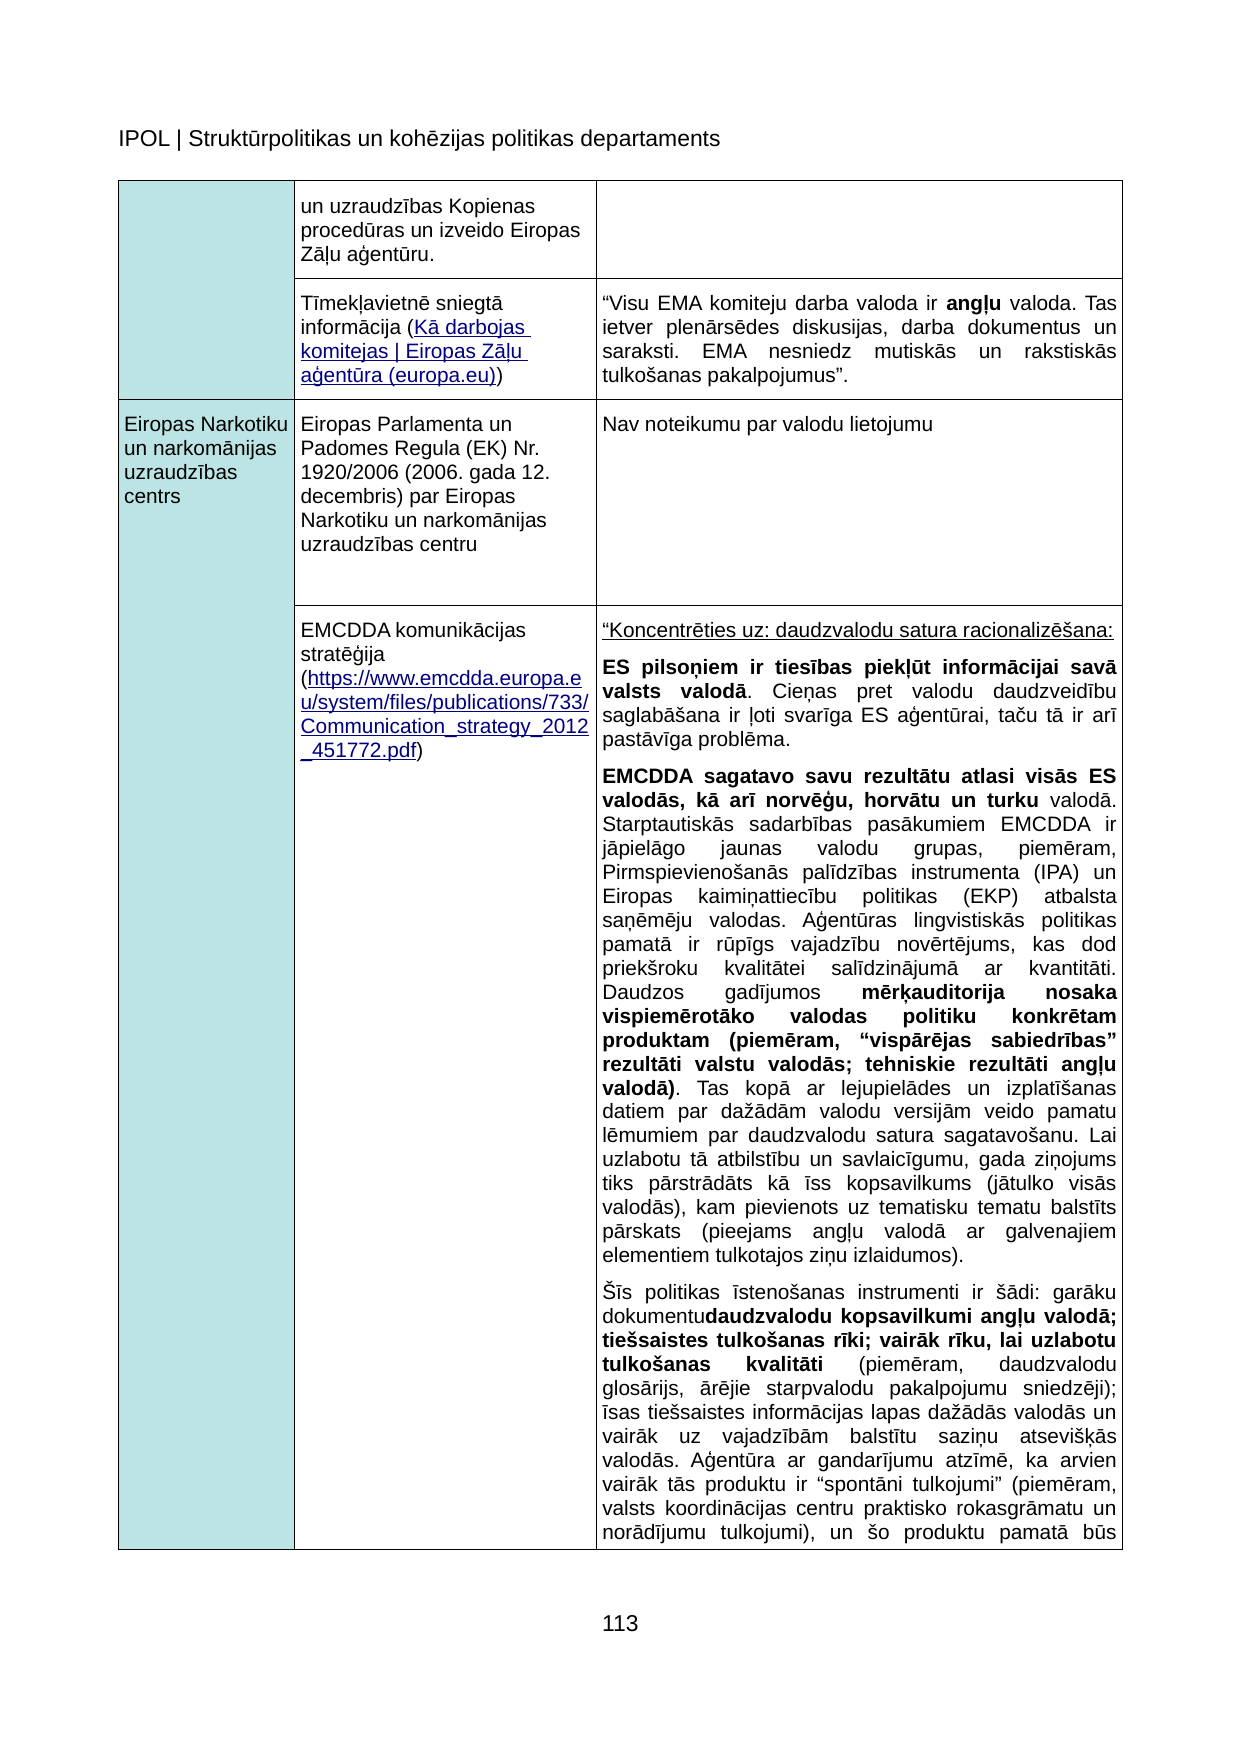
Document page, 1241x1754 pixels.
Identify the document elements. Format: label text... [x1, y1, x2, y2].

table_cell [597, 181, 1122, 278]
table_cell EMCDDA komunikācijas stratēģija (https://www.emcdda.europa.eu/system/files/publications/733/Communication_strategy_2012_451772.pdf) [295, 606, 596, 1549]
table_cell Nav noteikumu par valodu lietojumu [597, 400, 1122, 605]
table_cell [119, 181, 294, 399]
table_cell “Koncentrēties uz: daudzvalodu satura racionalizēšana: ES pilsoņiem ir tiesības piekļūt informācijai savā valsts valodā. Cieņas pret valodu daudzveidību saglabāšana ir ļoti svarīga ES aģentūrai, taču tā ir arī pastāvīga problēma. EMCDDA sagatavo savu rezultātu atlasi visās ES valodās, kā arī norvēģu, horvātu un turku valodā. Starptautiskās sadarbības pasākumiem EMCDDA ir jāpielāgo jaunas valodu grupas, piemēram, Pirmspievienošanās palīdzības instrumenta (IPA) un Eiropas kaimiņattiecību politikas (EKP) atbalsta saņēmēju valodas. Aģentūras lingvistiskās politikas pamatā ir rūpīgs vajadzību novērtējums, kas dod priekšroku kvalitātei salīdzinājumā ar kvantitāti. Daudzos gadījumos mērķauditorija nosaka vispiemērotāko valodas politiku konkrētam produktam (piemēram, “vispārējas sabiedrības” rezultāti valstu valodās; tehniskie rezultāti angļu valodā). Tas kopā ar lejupielādes un izplatīšanas datiem par dažādām valodu versijām veido pamatu lēmumiem par daudzvalodu satura sagatavošanu. Lai uzlabotu tā atbilstību un savlaicīgumu, gada ziņojums tiks pārstrādāts kā īss kopsavilkums (jātulko visās valodās), kam pievienots uz tematisku tematu balstīts pārskats (pieejams angļu valodā ar galvenajiem elementiem tulkotajos ziņu izlaidumos). Šīs politikas īstenošanas instrumenti ir šādi: garāku dokumentudaudzvalodu kopsavilkumi angļu valodā; tiešsaistes tulkošanas rīki; vairāk rīku, lai uzlabotu tulkošanas kvalitāti (piemēram, daudzvalodu glosārijs, ārējie starpvalodu pakalpojumu sniedzēji); īsas tiešsaistes informācijas lapas dažādās valodās un vairāk uz vajadzībām balstītu saziņu atsevišķās valodās. Aģentūra ar gandarījumu atzīmē, ka arvien vairāk tās produktu ir “spontāni tulkojumi” (piemēram, valsts koordinācijas centru praktisko rokasgrāmatu un norādījumu tulkojumi), un šo produktu pamatā būs [597, 606, 1122, 1549]
table_cell “Visu EMA komiteju darba valoda ir angļu valoda. Tas ietver plenārsēdes diskusijas, darba dokumentus un saraksti. EMA nesniedz mutiskās un rakstiskās tulkošanas pakalpojumus”. [597, 279, 1122, 399]
table_cell Eiropas Narkotiku un narkomānijas uzraudzības centrs [119, 400, 294, 1549]
table_cell Eiropas Parlamenta un Padomes Regula (EK) Nr. 1920/2006 (2006. gada 12. decembris) par Eiropas Narkotiku un narkomānijas uzraudzības centru [295, 400, 596, 605]
table_cell Tīmekļavietnē sniegtā informācija (Kā darbojas komitejas | Eiropas Zāļu aģentūra (europa.eu)) [295, 279, 596, 399]
table_cell un uzraudzības Kopienas procedūras un izveido Eiropas Zāļu aģentūru. [295, 181, 596, 278]
